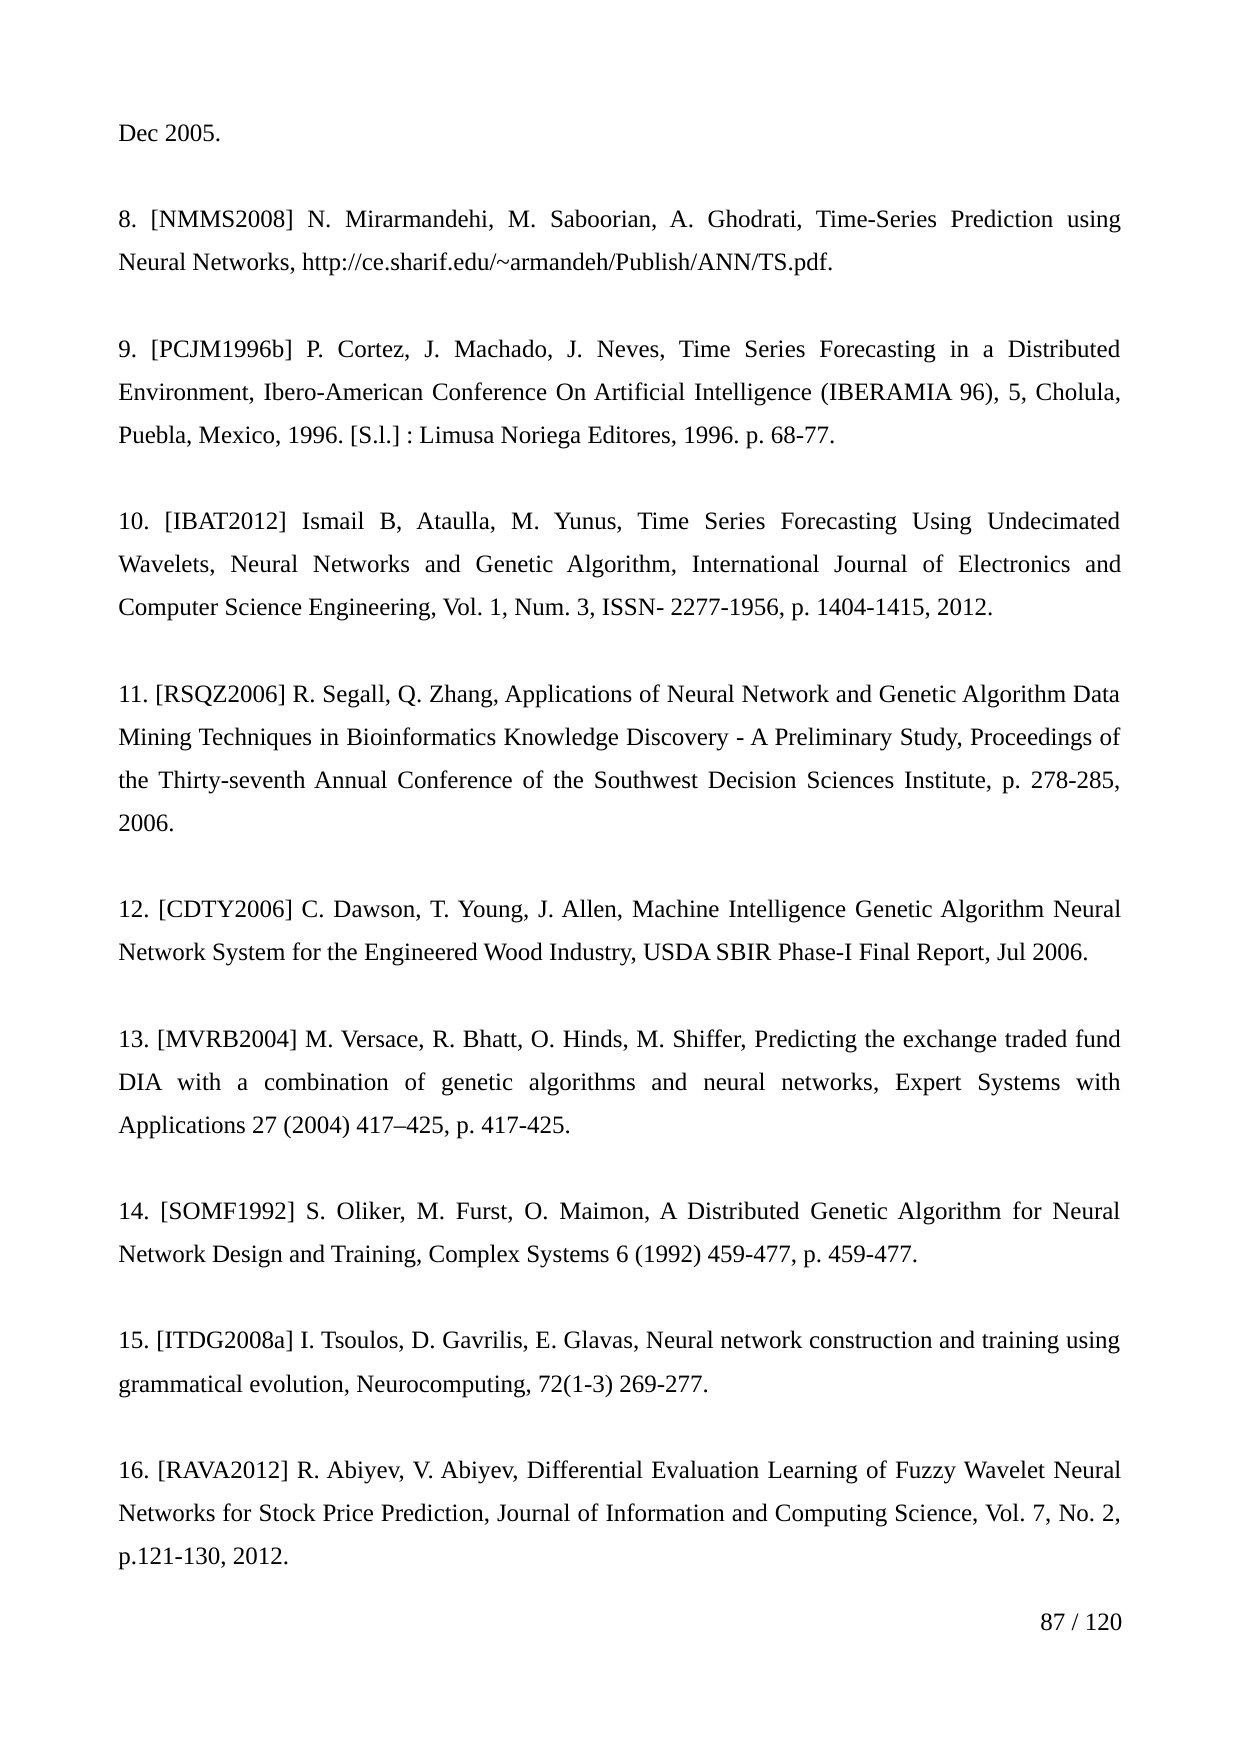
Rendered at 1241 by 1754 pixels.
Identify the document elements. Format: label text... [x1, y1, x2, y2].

text 11. [RSQZ2006] R. Segall, Q. Zhang, Applications of Neural Network and Genetic Algorithm Data Mining Techniques in Bioinformatics Knowledge Discovery - A Preliminary Study, Proceedings of the Thirty-seventh Annual Conference of the Southwest Decision Sciences Institute, p. 278-285, 2006. [118, 679, 1122, 837]
text Dec 2005. [118, 118, 1122, 147]
text 12. [CDTY2006] C. Dawson, T. Young, J. Allen, Machine Intelligence Genetic Algorithm Neural Network System for the Engineered Wood Industry, USDA SBIR Phase-I Final Report, Jul 2006. [118, 894, 1122, 966]
text 13. [MVRB2004] M. Versace, R. Bhatt, O. Hinds, M. Shiffer, Predicting the exchange traded fund DIA with a combination of genetic algorithms and neural networks, Expert Systems with Applications 27 (2004) 417–425, p. 417-425. [118, 1024, 1122, 1139]
text 9. [PCJM1996b] P. Cortez, J. Machado, J. Neves, Time Series Forecasting in a Distributed Environment, Ibero-American Conference On Artificial Intelligence (IBERAMIA 96), 5, Cholula, Puebla, Mexico, 1996. [S.l.] : Limusa Noriega Editores, 1996. p. 68-77. [118, 334, 1122, 449]
text 14. [SOMF1992] S. Oliker, M. Furst, O. Maimon, A Distributed Genetic Algorithm for Neural Network Design and Training, Complex Systems 6 (1992) 459-477, p. 459-477. [118, 1196, 1122, 1268]
text 15. [ITDG2008a] I. Tsoulos, D. Gavrilis, E. Glavas, Neural network construction and training using grammatical evolution, Neurocomputing, 72(1-3) 269-277. [118, 1326, 1122, 1397]
text 16. [RAVA2012] R. Abiyev, V. Abiyev, Differential Evaluation Learning of Fuzzy Wavelet Neural Networks for Stock Price Prediction, Journal of Information and Computing Science, Vol. 7, No. 2, p.121-130, 2012. [118, 1455, 1122, 1570]
text 10. [IBAT2012] Ismail B, Ataulla, M. Yunus, Time Series Forecasting Using Undecimated Wavelets, Neural Networks and Genetic Algorithm, International Journal of Electronics and Computer Science Engineering, Vol. 1, Num. 3, ISSN- 2277-1956, p. 1404-1415, 2012. [118, 506, 1122, 621]
text 8. [NMMS2008] N. Mirarmandehi, M. Saboorian, A. Ghodrati, Time-Series Prediction using Neural Networks, http://ce.sharif.edu/~armandeh/Publish/ANN/TS.pdf. [118, 204, 1122, 276]
